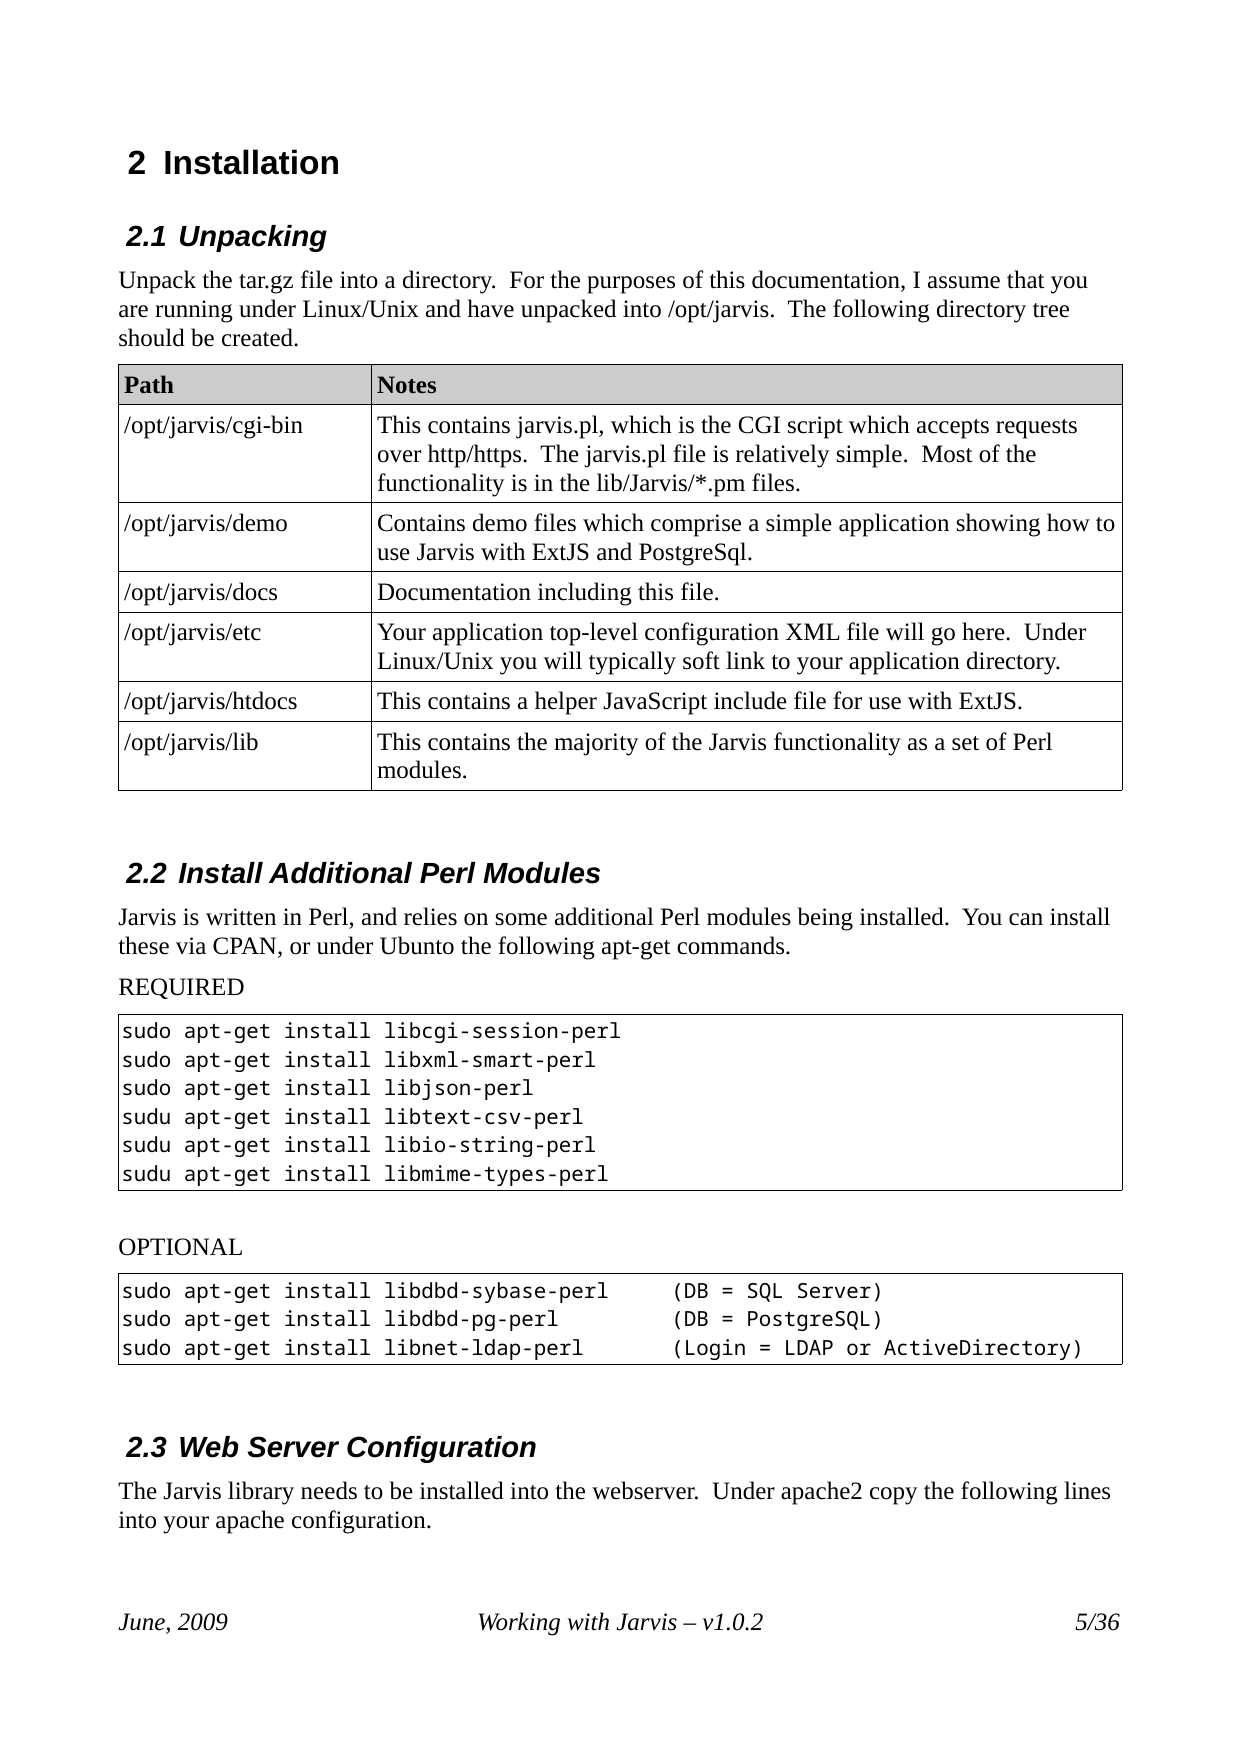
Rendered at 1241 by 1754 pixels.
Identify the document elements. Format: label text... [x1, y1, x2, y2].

table_cell This contains jarvis.pl, which is the CGI script which accepts requests over http/https. The jarvis.pl file is relatively simple. Most of the functionality is in the lib/Jarvis/*.pm files. [372, 405, 1122, 502]
subtitle Unpacking [118, 219, 1122, 253]
text sudo apt-get install libjson-perl [119, 1071, 1122, 1099]
table_header Path [119, 365, 371, 404]
text sudo apt-get install libnet-ldap-perl (Login = LDAP or ActiveDirectory) [119, 1330, 1122, 1364]
table_cell This contains the majority of the Jarvis functionality as a set of Perl modules. [372, 722, 1122, 790]
text sudu apt-get install libio-string-perl [119, 1127, 1122, 1156]
text sudu apt-get install libmime-types-perl [119, 1156, 1122, 1190]
table_cell Your application top-level configuration XML file will go here. Under Linux/Unix you will typically soft link to your application directory. [372, 613, 1122, 681]
table_cell /opt/jarvis/cgi-bin [119, 405, 371, 502]
table_header Notes [372, 365, 1122, 404]
text REQUIRED [118, 972, 1122, 1001]
table_cell Contains demo files which comprise a simple application showing how to use Jarvis with ExtJS and PostgreSql. [372, 503, 1122, 571]
table_cell /opt/jarvis/etc [119, 613, 371, 681]
subtitle Install Additional Perl Modules [118, 856, 1122, 890]
text The Jarvis library needs to be installed into the webserver. Under apache2 copy the following lines into your apache configuration. [118, 1476, 1122, 1534]
subtitle Web Server Configuration [118, 1430, 1122, 1464]
text Jarvis is written in Perl, and relies on some additional Perl modules being installed. You can install these via CPAN, or under Ubunto the following apt-get commands. [118, 902, 1122, 960]
text sudo apt-get install libxml-smart-perl [119, 1042, 1122, 1071]
table_cell /opt/jarvis/lib [119, 722, 371, 790]
subtitle Installation [118, 143, 1122, 182]
text sudo apt-get install libcgi-session-perl [119, 1015, 1122, 1042]
table_cell Documentation including this file. [372, 572, 1122, 612]
text Unpack the tar.gz file into a directory. For the purposes of this documentation, I assume that you are running under Linux/Unix and have unpacked into /opt/jarvis. The following directory tree should be created. [118, 265, 1122, 352]
table_cell /opt/jarvis/htdocs [119, 682, 371, 721]
table_cell /opt/jarvis/docs [119, 572, 371, 612]
text OPTIONAL [118, 1232, 1122, 1260]
text sudo apt-get install libdbd-pg-perl (DB = PostgreSQL) [119, 1301, 1122, 1330]
table_cell This contains a helper JavaScript include file for use with ExtJS. [372, 682, 1122, 721]
table_cell /opt/jarvis/demo [119, 503, 371, 571]
text sudo apt-get install libdbd-sybase-perl (DB = SQL Server) [119, 1274, 1122, 1301]
text sudu apt-get install libtext-csv-perl [119, 1099, 1122, 1127]
